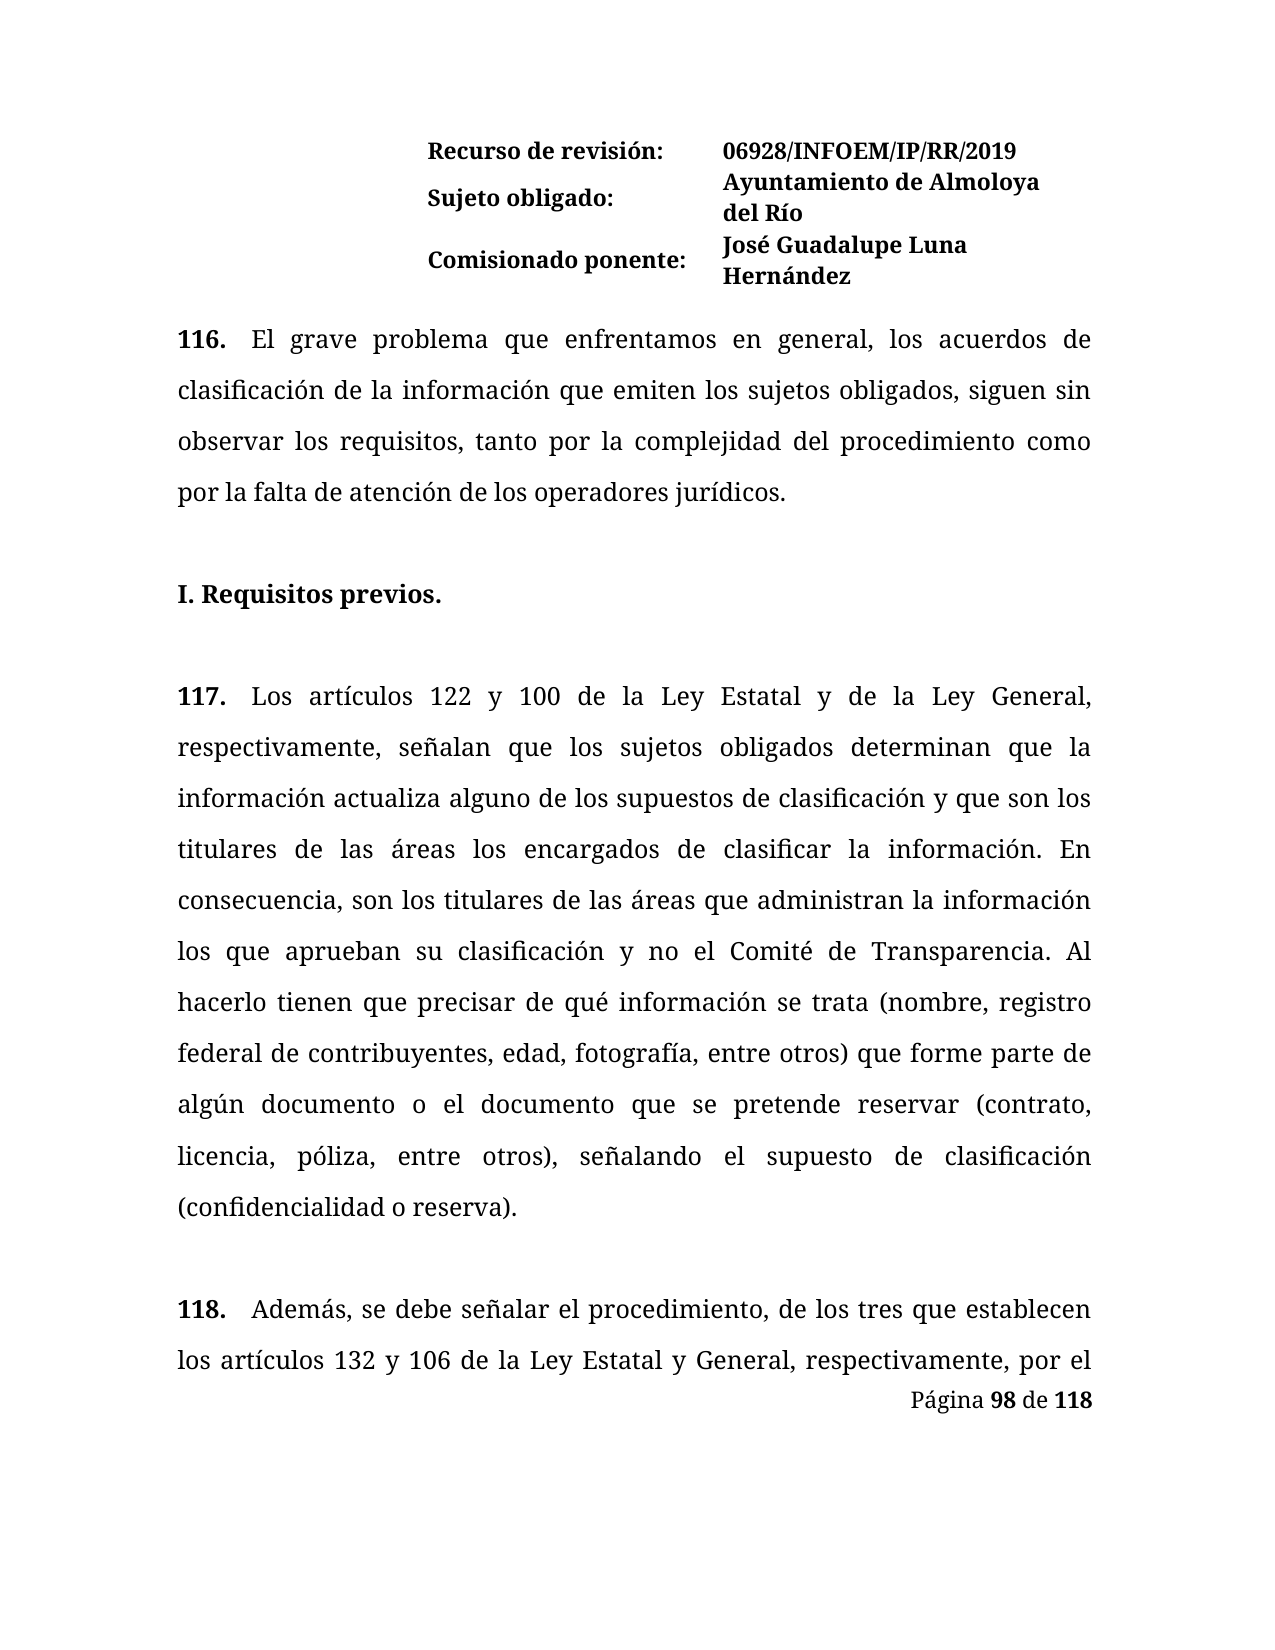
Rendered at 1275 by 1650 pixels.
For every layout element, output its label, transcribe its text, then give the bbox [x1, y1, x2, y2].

list El grave problema que enfrentamos en general, los acuerdos de clasificación de la información que emiten los sujetos obligados, siguen sin observar los requisitos, tanto por la complejidad del procedimiento como por la falta de atención de los operadores jurídicos. [177, 322, 1092, 509]
list Los artículos 122 y 100 de la Ley Estatal y de la Ley General, respectivamente, señalan que los sujetos obligados determinan que la información actualiza alguno de los supuestos de clasificación y que son los titulares de las áreas los encargados de clasificar la información. En consecuencia, son los titulares de las áreas que administran la información los que aprueban su clasificación y no el Comité de Transparencia. Al hacerlo tienen que precisar de qué información se trata (nombre, registro federal de contribuyentes, edad, fotografía, entre otros) que forme parte de algún documento o el documento que se pretende reservar (contrato, licencia, póliza, entre otros), señalando el supuesto de clasificación (confidencialidad o reserva). [177, 679, 1092, 1223]
list Además, se debe señalar el procedimiento, de los tres que establecen los artículos 132 y 106 de la Ley Estatal y General, respectivamente, por el [177, 1291, 1092, 1376]
text I. Requisitos previos. [177, 577, 1092, 611]
